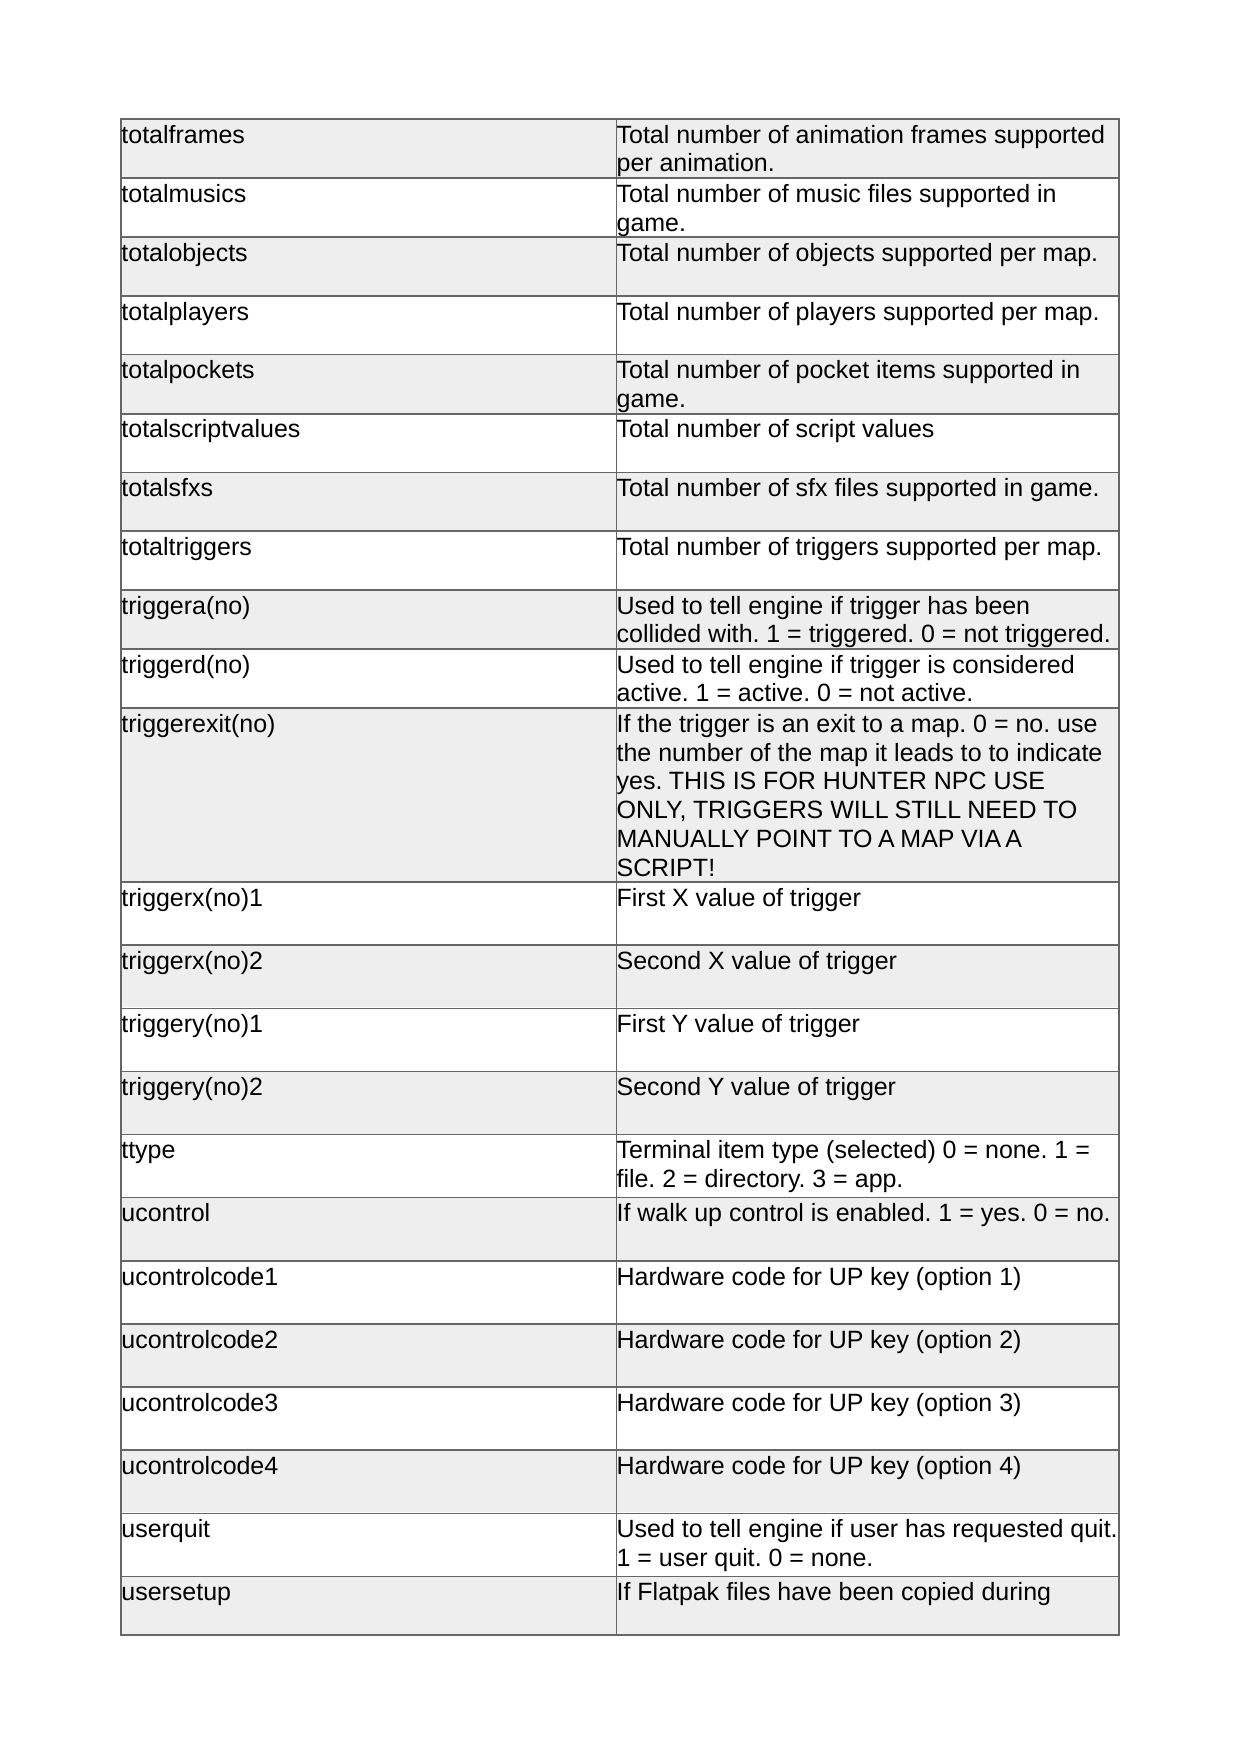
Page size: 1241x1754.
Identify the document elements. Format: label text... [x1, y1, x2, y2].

table_cell ttype [122, 1135, 616, 1197]
table_cell triggerx(no)2 [122, 946, 616, 1007]
table_cell triggery(no)2 [122, 1072, 616, 1134]
table_cell Used to tell engine if user has requested quit. 1 = user quit. 0 = none. [617, 1514, 1118, 1576]
table_cell triggera(no) [122, 591, 616, 648]
table_cell Terminal item type (selected) 0 = none. 1 = file. 2 = directory. 3 = app. [617, 1135, 1118, 1197]
table_cell If Flatpak files have been copied during [617, 1577, 1118, 1634]
table_cell Total number of triggers supported per map. [617, 532, 1118, 589]
table_cell Total number of script values [617, 415, 1118, 472]
table_cell Hardware code for UP key (option 1) [617, 1262, 1118, 1323]
table_cell ucontrolcode3 [122, 1388, 616, 1449]
table_cell totalpockets [122, 355, 616, 413]
table_cell Total number of sfx files supported in game. [617, 473, 1118, 530]
table_cell totalsfxs [122, 473, 616, 530]
table_cell Used to tell engine if trigger is considered active. 1 = active. 0 = not active. [617, 650, 1118, 707]
table_cell totalframes [122, 120, 616, 177]
table_cell triggerexit(no) [122, 709, 616, 881]
table_cell First Y value of trigger [617, 1009, 1118, 1071]
table_cell triggery(no)1 [122, 1009, 616, 1071]
table_cell First X value of trigger [617, 883, 1118, 944]
table_cell usersetup [122, 1577, 616, 1634]
table_cell triggerd(no) [122, 650, 616, 707]
table_cell totalobjects [122, 238, 616, 295]
table_cell Used to tell engine if trigger has been collided with. 1 = triggered. 0 = not triggered. [617, 591, 1118, 648]
table_cell ucontrol [122, 1198, 616, 1260]
table_cell Total number of music files supported in game. [617, 179, 1118, 236]
table_cell Hardware code for UP key (option 3) [617, 1388, 1118, 1449]
table_cell triggerx(no)1 [122, 883, 616, 944]
table_cell Hardware code for UP key (option 2) [617, 1325, 1118, 1386]
table_cell ucontrolcode1 [122, 1262, 616, 1323]
table_cell Second Y value of trigger [617, 1072, 1118, 1134]
table_cell totaltriggers [122, 532, 616, 589]
table_cell Total number of players supported per map. [617, 297, 1118, 354]
table_cell If walk up control is enabled. 1 = yes. 0 = no. [617, 1198, 1118, 1260]
table_cell Hardware code for UP key (option 4) [617, 1451, 1118, 1512]
table_cell Total number of animation frames supported per animation. [617, 120, 1118, 177]
table_cell userquit [122, 1514, 616, 1576]
table_cell ucontrolcode4 [122, 1451, 616, 1512]
table_cell If the trigger is an exit to a map. 0 = no. use the number of the map it leads to to indicate yes. THIS IS FOR HUNTER NPC USE ONLY, TRIGGERS WILL STILL NEED TO MANUALLY POINT TO A MAP VIA A SCRIPT! [617, 709, 1118, 881]
table_cell Second X value of trigger [617, 946, 1118, 1007]
table_cell Total number of pocket items supported in game. [617, 355, 1118, 413]
table_cell totalscriptvalues [122, 415, 616, 472]
table_cell ucontrolcode2 [122, 1325, 616, 1386]
table_cell totalplayers [122, 297, 616, 354]
table_cell Total number of objects supported per map. [617, 238, 1118, 295]
table_cell totalmusics [122, 179, 616, 236]
